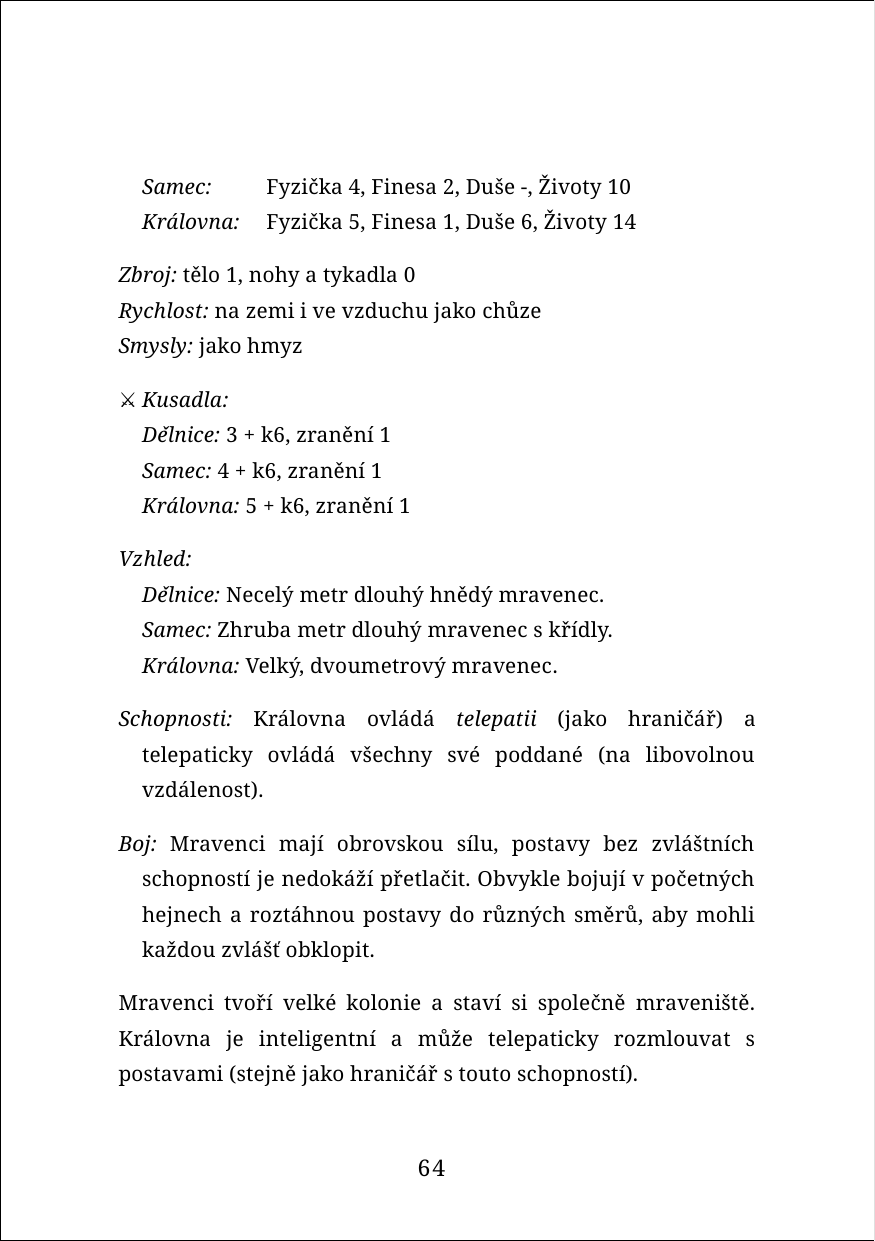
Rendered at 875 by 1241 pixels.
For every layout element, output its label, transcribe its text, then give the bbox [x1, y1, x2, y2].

text Samec: 4 + k6, zranění 1 [142, 456, 756, 484]
text Mravenci tvoří velké kolonie a staví si společně mraveniště. Královna je inteligentní a může telepaticky rozmlouvat s postavami (stejně jako hraničář s touto schopností). [118, 988, 756, 1088]
text Vzhled: [118, 544, 756, 573]
text Samec: Zhruba metr dlouhý mravenec s křídly. [142, 616, 756, 644]
text Rychlost: na zemi i ve vzduchu jako chůze [118, 296, 756, 324]
text Samec: Fyzička 4, Finesa 2, Duše -, Životy 10 [142, 172, 756, 200]
text Královna: Fyzička 5, Finesa 1, Duše 6, Životy 14 [142, 207, 756, 236]
text ⚔ Kusadla: [118, 385, 756, 413]
text Schopnosti: Královna ovládá telepatii (jako hraničář) a telepaticky ovládá všechny své poddané (na libovolnou vzdálenost). [118, 704, 756, 804]
text Královna: 5 + k6, zranění 1 [142, 491, 756, 520]
text Zbroj: tělo 1, nohy a tykadla 0 [118, 261, 756, 289]
text Královna: Velký, dvoumetrový mravenec. [142, 651, 756, 679]
text Smysly: jako hmyz [118, 332, 756, 360]
text Boj: Mravenci mají obrovskou sílu, postavy bez zvláštních schopností je nedokáží přetlačit. Obvykle bojují v početných hejnech a roztáhnou postavy do různých směrů, aby mohli každou zvlášť obklopit. [118, 829, 756, 964]
text Dělnice: Necelý metr dlouhý hnědý mravenec. [142, 580, 756, 608]
text Dělnice: 3 + k6, zranění 1 [142, 420, 756, 449]
